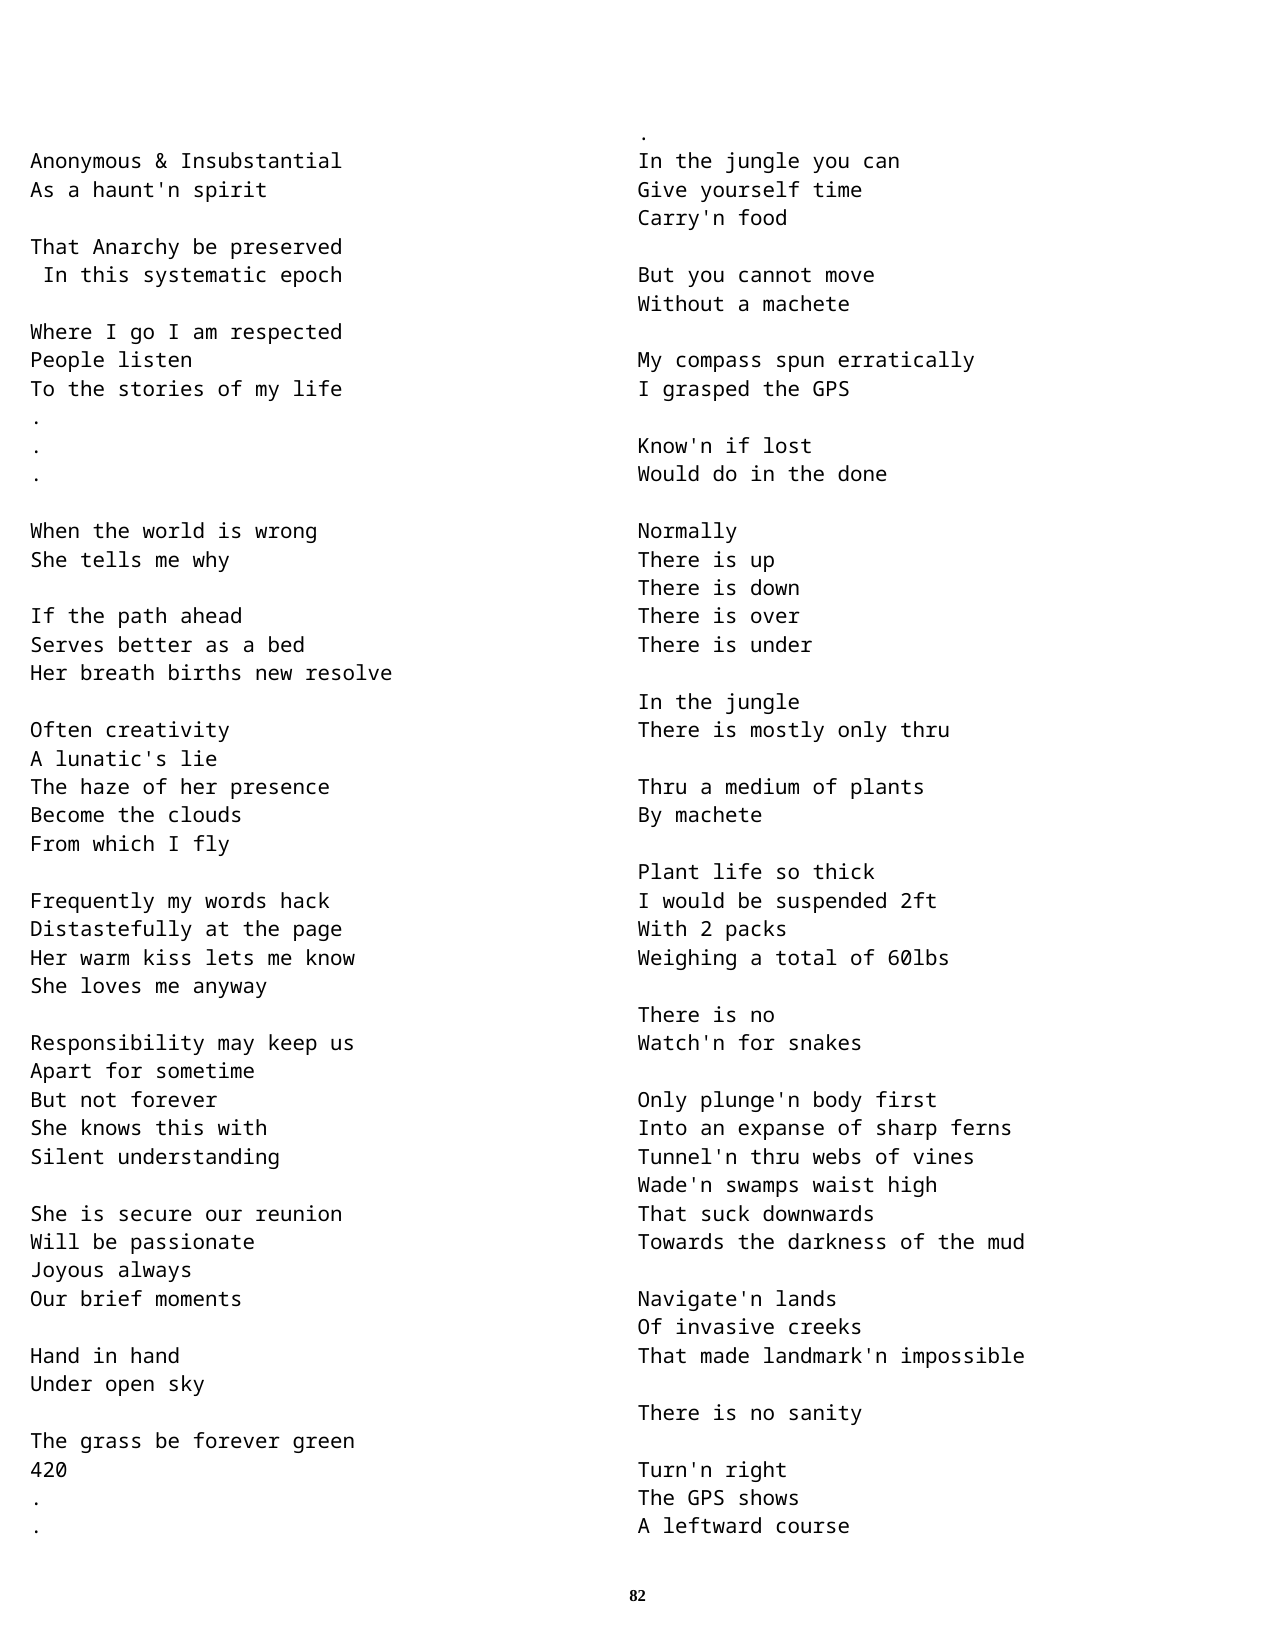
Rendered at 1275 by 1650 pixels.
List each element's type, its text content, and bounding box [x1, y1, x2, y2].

text Without a machete [637, 289, 1245, 317]
text 420 [30, 1455, 637, 1483]
text Frequently my words hack [30, 886, 637, 914]
text The grass be forever green [30, 1426, 637, 1455]
text Normally [637, 516, 1245, 545]
text Watch'n for snakes [637, 1028, 1245, 1057]
text Thru a medium of plants [637, 772, 1245, 801]
text By machete [637, 801, 1245, 829]
text People listen [30, 346, 637, 374]
text In the jungle you can [637, 147, 1245, 175]
text She tells me why [30, 545, 637, 573]
text Will be passionate [30, 1227, 637, 1256]
text Of invasive creeks [637, 1312, 1245, 1341]
text The GPS shows [637, 1483, 1245, 1512]
text That suck downwards [637, 1199, 1245, 1227]
text Often creativity [30, 715, 637, 744]
text When the world is wrong [30, 516, 637, 545]
text Carry'n food [637, 203, 1245, 232]
text A lunatic's lie [30, 744, 637, 772]
text Responsibility may keep us [30, 1028, 637, 1057]
text There is down [637, 573, 1245, 602]
text Only plunge'n body first [637, 1085, 1245, 1113]
text Give yourself time [637, 175, 1245, 203]
text As a haunt'n spirit [30, 175, 637, 203]
text . [30, 431, 637, 459]
text Her breath births new resolve [30, 658, 637, 687]
text In the jungle [637, 687, 1245, 715]
text But you cannot move [637, 260, 1245, 289]
text Her warm kiss lets me know [30, 943, 637, 971]
text Weighing a total of 60lbs [637, 943, 1245, 971]
text . [30, 402, 637, 431]
text That made landmark'n impossible [637, 1341, 1245, 1369]
text She loves me anyway [30, 971, 637, 1000]
text Silent understanding [30, 1142, 637, 1170]
text That Anarchy be preserved [30, 232, 637, 260]
text There is under [637, 630, 1245, 658]
text Distastefully at the page [30, 914, 637, 943]
text Know'n if lost [637, 431, 1245, 459]
text From which I fly [30, 829, 637, 857]
text Wade'n swamps waist high [637, 1170, 1245, 1199]
text I would be suspended 2ft [637, 886, 1245, 914]
text With 2 packs [637, 914, 1245, 943]
text A leftward course [637, 1512, 1245, 1540]
text Into an expanse of sharp ferns [637, 1113, 1245, 1142]
text She knows this with [30, 1113, 637, 1142]
text . [30, 1512, 637, 1540]
text Hand in hand [30, 1341, 637, 1369]
text . [30, 459, 637, 488]
text Tunnel'n thru webs of vines [637, 1142, 1245, 1170]
text But not forever [30, 1085, 637, 1113]
text I grasped the GPS [637, 374, 1245, 402]
text She is secure our reunion [30, 1199, 637, 1227]
text There is up [637, 545, 1245, 573]
text Navigate'n lands [637, 1284, 1245, 1312]
text To the stories of my life [30, 374, 637, 402]
text In this systematic epoch [30, 260, 637, 289]
text Towards the darkness of the mud [637, 1227, 1245, 1256]
text If the path ahead [30, 602, 637, 630]
text Under open sky [30, 1369, 637, 1398]
text . [637, 118, 1245, 147]
text Anonymous & Insubstantial [30, 147, 637, 175]
text Apart for sometime [30, 1057, 637, 1085]
text The haze of her presence [30, 772, 637, 801]
text There is over [637, 602, 1245, 630]
text There is mostly only thru [637, 715, 1245, 744]
text Serves better as a bed [30, 630, 637, 658]
text There is no [637, 1000, 1245, 1028]
text Our brief moments [30, 1284, 637, 1312]
text Would do in the done [637, 459, 1245, 488]
text Plant life so thick [637, 857, 1245, 886]
text . [30, 1483, 637, 1512]
text There is no sanity [637, 1398, 1245, 1426]
text Turn'n right [637, 1455, 1245, 1483]
text My compass spun erratically [637, 346, 1245, 374]
text Become the clouds [30, 801, 637, 829]
text Joyous always [30, 1256, 637, 1284]
text Where I go I am respected [30, 317, 637, 346]
